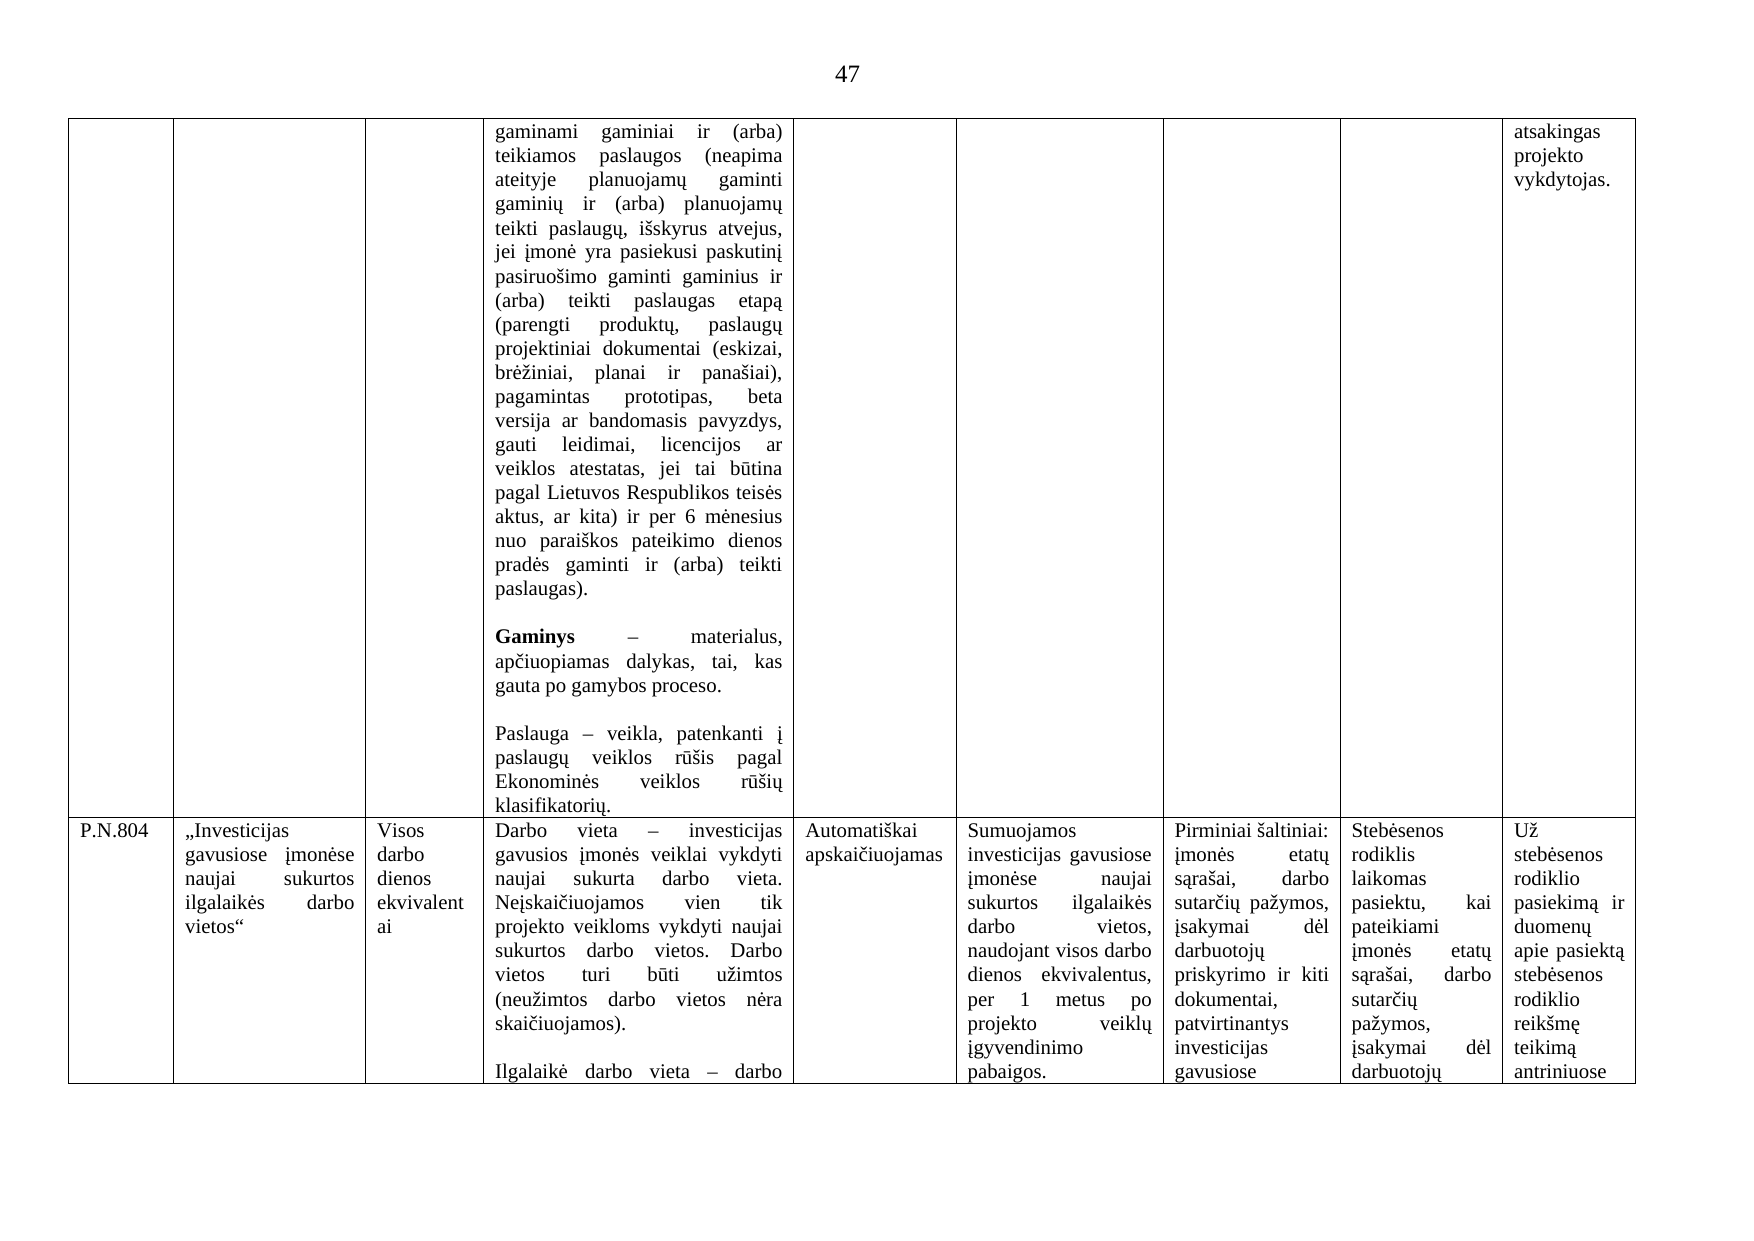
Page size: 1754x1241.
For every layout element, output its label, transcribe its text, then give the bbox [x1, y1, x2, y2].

table_cell Pirminiai šaltiniai: įmonės etatų sąrašai, darbo sutarčių pažymos, įsakymai dėl darbuotojų priskyrimo ir kiti dokumentai, patvirtinantys investicijas gavusiose [1164, 818, 1340, 1083]
table_cell P.N.804 [69, 818, 173, 1083]
table_cell Stebėsenos rodiklis laikomas pasiektu, kai pateikiami įmonės etatų sąrašai, darbo sutarčių pažymos, įsakymai dėl darbuotojų [1341, 818, 1502, 1083]
table_cell „Investicijas gavusiose įmonėse naujai sukurtos ilgalaikės darbo vietos“ [174, 818, 365, 1083]
table_cell Automatiškai apskaičiuojamas [794, 818, 956, 1083]
table_cell [1164, 119, 1340, 817]
table_cell [174, 119, 365, 817]
table_cell [366, 119, 483, 817]
table_cell [794, 119, 956, 817]
table_cell [69, 119, 173, 817]
table_cell Visos darbo dienos ekvivalentai [366, 818, 483, 1083]
table_cell Už stebėsenos rodiklio pasiekimą ir duomenų apie pasiektą stebėsenos rodiklio reikšmę teikimą antriniuose [1503, 818, 1635, 1083]
table_cell atsakingas projekto vykdytojas. [1503, 119, 1635, 817]
table_cell [1341, 119, 1502, 817]
table_cell gaminami gaminiai ir (arba) teikiamos paslaugos (neapima ateityje planuojamų gaminti gaminių ir (arba) planuojamų teikti paslaugų, išskyrus atvejus, jei įmonė yra pasiekusi paskutinį pasiruošimo gaminti gaminius ir (arba) teikti paslaugas etapą (parengti produktų, paslaugų projektiniai dokumentai (eskizai, brėžiniai, planai ir panašiai), pagamintas prototipas, beta versija ar bandomasis pavyzdys, gauti leidimai, licencijos ar veiklos atestatas, jei tai būtina pagal Lietuvos Respublikos teisės aktus, ar kita) ir per 6 mėnesius nuo paraiškos pateikimo dienos pradės gaminti ir (arba) teikti paslaugas). Gaminys – materialus, apčiuopiamas dalykas, tai, kas gauta po gamybos proceso. Paslauga – veikla, patenkanti į paslaugų veiklos rūšis pagal Ekonominės veiklos rūšių klasifikatorių. [484, 119, 793, 817]
table_cell [957, 119, 1163, 817]
table_cell Sumuojamos investicijas gavusiose įmonėse naujai sukurtos ilgalaikės darbo vietos, naudojant visos darbo dienos ekvivalentus, per 1 metus po projekto veiklų įgyvendinimo pabaigos. [957, 818, 1163, 1083]
table_cell Darbo vieta – investicijas gavusios įmonės veiklai vykdyti naujai sukurta darbo vieta. Neįskaičiuojamos vien tik projekto veikloms vykdyti naujai sukurtos darbo vietos. Darbo vietos turi būti užimtos (neužimtos darbo vietos nėra skaičiuojamos). Ilgalaikė darbo vieta – darbo [484, 818, 793, 1083]
